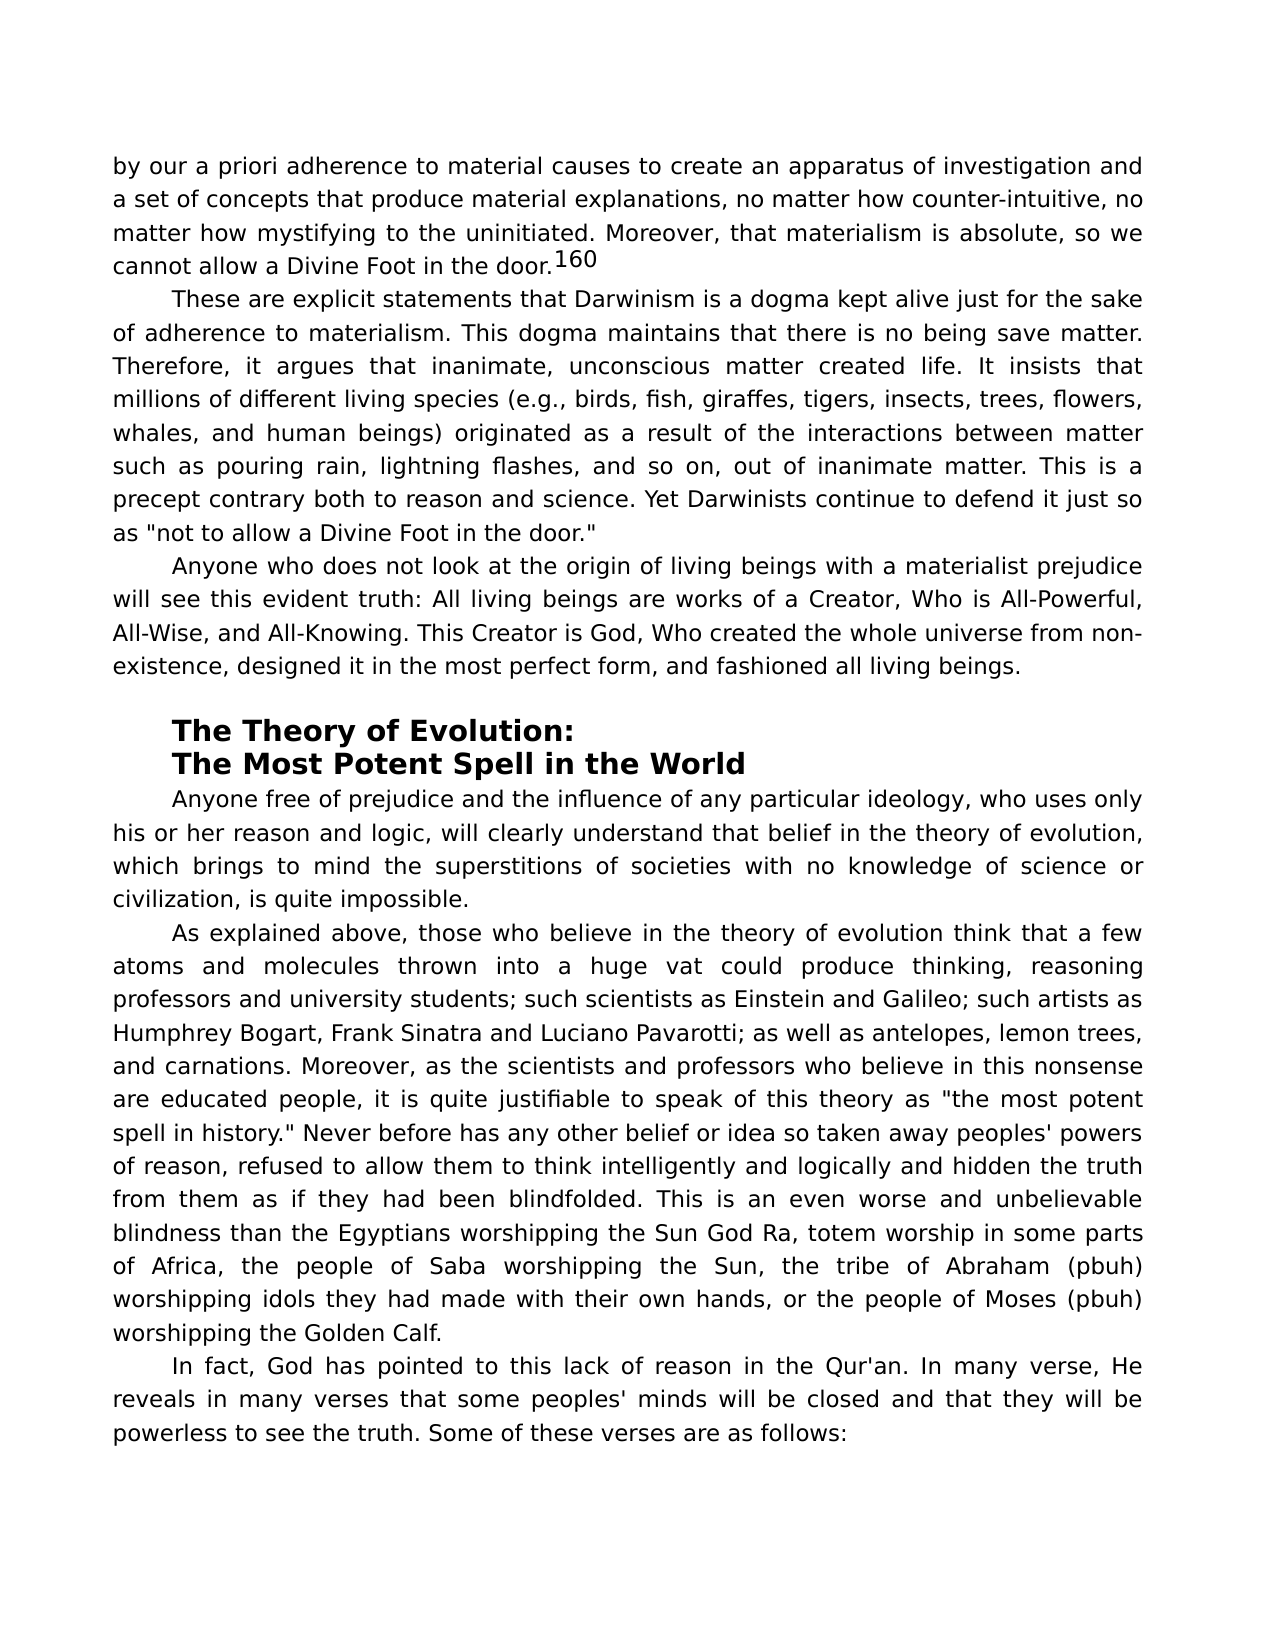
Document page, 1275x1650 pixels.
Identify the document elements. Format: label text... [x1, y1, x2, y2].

text Anyone free of prejudice and the influence of any particular ideology, who uses only his or her reason and logic, will clearly understand that belief in the theory of evolution, which brings to mind the superstitions of societies with no knowledge of science or civilization, is quite impossible. [112, 781, 1145, 914]
text Anyone who does not look at the origin of living beings with a materialist prejudice will see this evident truth: All living beings are works of a Creator, Who is All-Powerful, All-Wise, and All-Knowing. This Creator is God, Who created the whole universe from non-existence, designed it in the most perfect form, and fashioned all living beings. [112, 548, 1145, 681]
text In fact, God has pointed to this lack of reason in the Qur'an. In many verse, He reveals in many verses that some peoples' minds will be closed and that they will be powerless to see the truth. Some of these verses are as follows: [112, 1348, 1145, 1448]
text As explained above, those who believe in the theory of evolution think that a few atoms and molecules thrown into a huge vat could produce thinking, reasoning professors and university students; such scientists as Einstein and Galileo; such artists as Humphrey Bogart, Frank Sinatra and Luciano Pavarotti; as well as antelopes, lemon trees, and carnations. Moreover, as the scientists and professors who believe in this nonsense are educated people, it is quite justifiable to speak of this theory as "the most potent spell in history." Never before has any other belief or idea so taken away peoples' powers of reason, refused to allow them to think intelligently and logically and hidden the truth from them as if they had been blindfolded. This is an even worse and unbelievable blindness than the Egyptians worshipping the Sun God Ra, totem worship in some parts of Africa, the people of Saba worshipping the Sun, the tribe of Abraham (pbuh) worshipping idols they had made with their own hands, or the people of Moses (pbuh) worshipping the Golden Calf. [112, 914, 1145, 1348]
text The Most Potent Spell in the World [112, 748, 1145, 781]
text by our a priori adherence to material causes to create an apparatus of investigation and a set of concepts that produce material explanations, no matter how counter-intuitive, no matter how mystifying to the uninitiated. Moreover, that materialism is absolute, so we cannot allow a Divine Foot in the door.160 [112, 148, 1145, 281]
text The Theory of Evolution: [112, 714, 1145, 748]
text These are explicit statements that Darwinism is a dogma kept alive just for the sake of adherence to materialism. This dogma maintains that there is no being save matter. Therefore, it argues that inanimate, unconscious matter created life. It insists that millions of different living species (e.g., birds, fish, giraffes, tigers, insects, trees, flowers, whales, and human beings) originated as a result of the interactions between matter such as pouring rain, lightning flashes, and so on, out of inanimate matter. This is a precept contrary both to reason and science. Yet Darwinists continue to defend it just so as "not to allow a Divine Foot in the door." [112, 281, 1145, 548]
